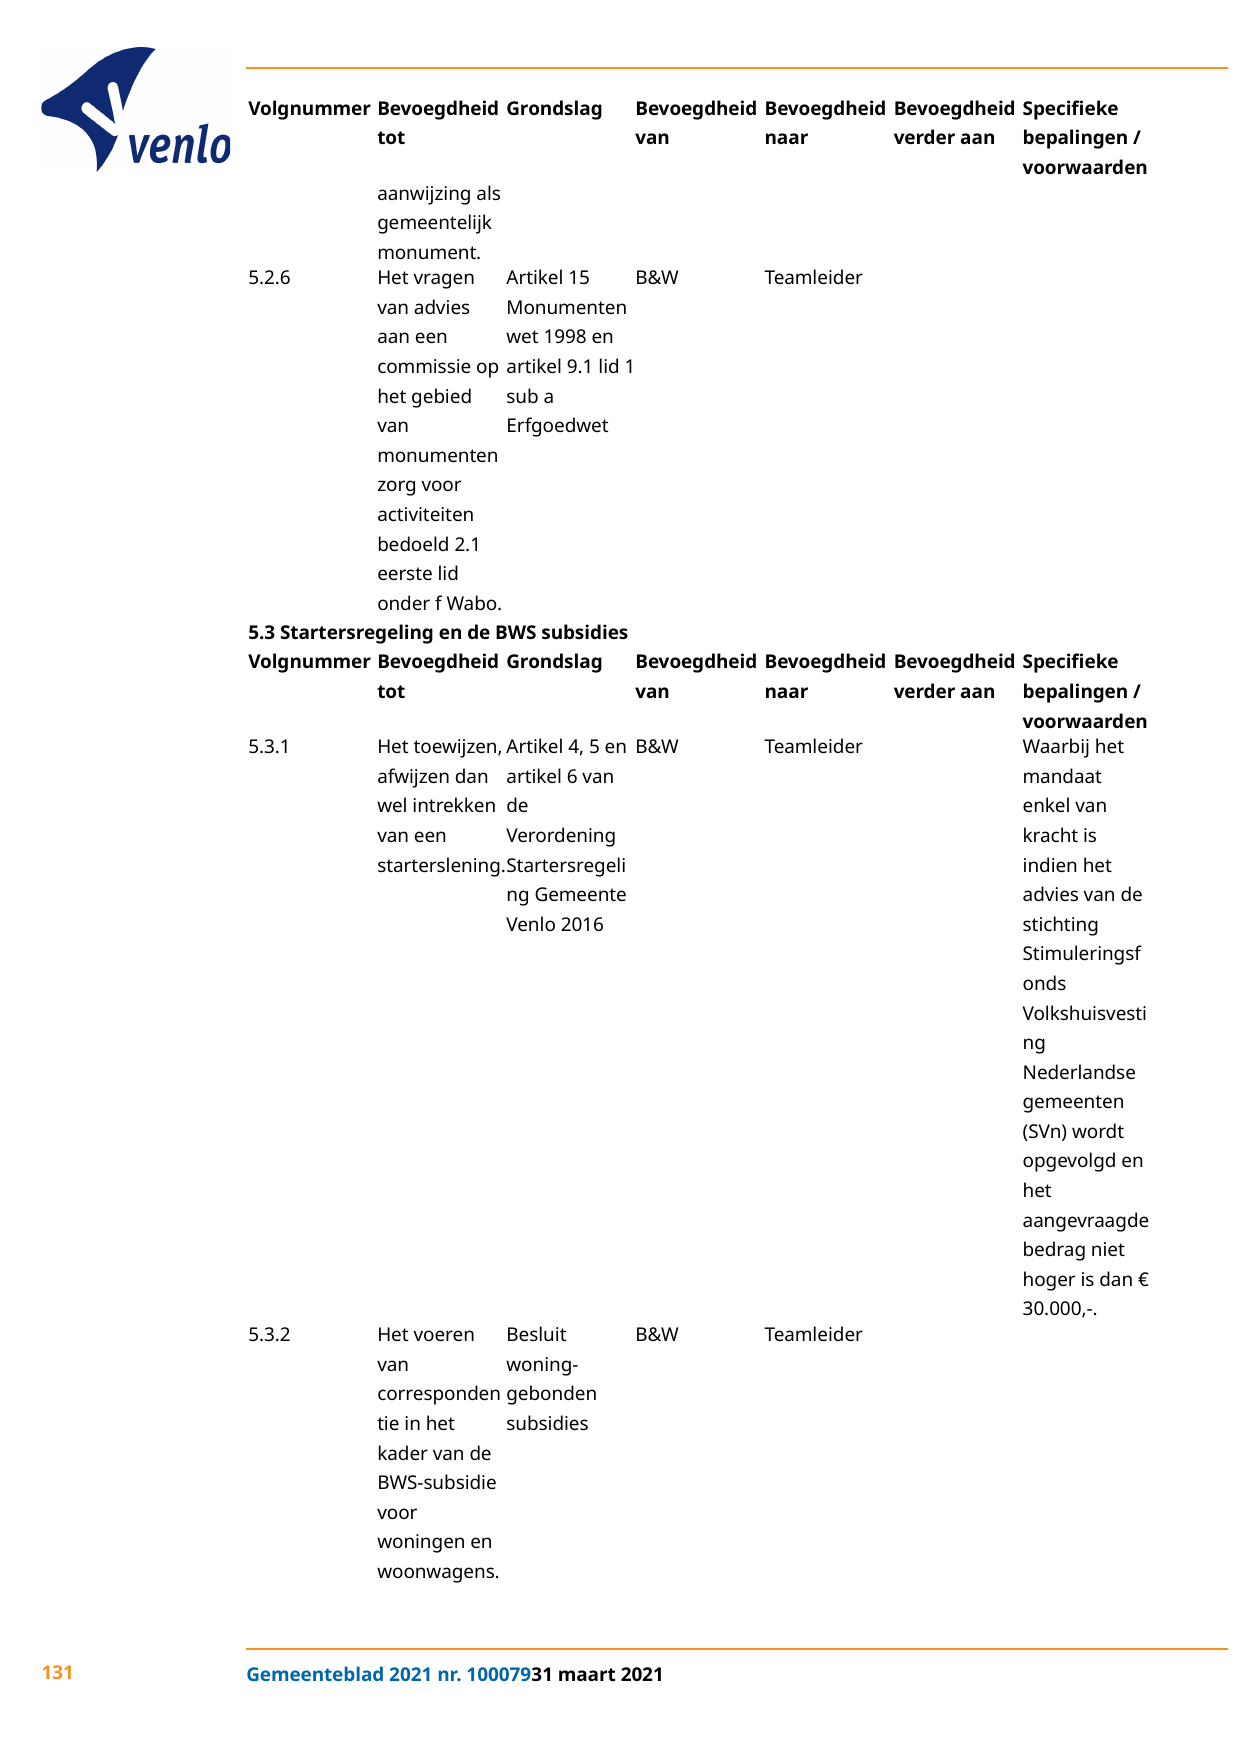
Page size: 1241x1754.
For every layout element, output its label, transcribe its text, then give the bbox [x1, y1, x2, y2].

table_cell Teamleider [764, 265, 893, 616]
table_header Grondslag [506, 649, 635, 733]
table_cell Artikel 15 Monumentenwet 1998 en artikel 9.1 lid 1 sub a Erfgoedwet [506, 265, 635, 616]
table_cell [1023, 180, 1152, 264]
table_header Bevoegdheid van [635, 649, 764, 733]
table_cell Het vragen van advies aan een commissie op het gebied van monumentenzorg voor activiteiten bedoeld 2.1 eerste lid onder f Wabo. [377, 265, 506, 616]
table_header Grondslag [506, 95, 635, 180]
table_cell Artikel 4, 5 en artikel 6 van de Verordening Startersregeling Gemeente Venlo 2016 [506, 734, 635, 1321]
table_cell [248, 180, 377, 264]
table_cell B&W [635, 265, 764, 616]
table_cell [506, 180, 635, 264]
table_header Bevoegdheid verder aan [894, 95, 1022, 180]
table_cell Het voeren van correspondentie in het kader van de BWS-subsidie voor woningen en woonwagens. [377, 1321, 506, 1584]
table_header Bevoegdheid naar [764, 649, 893, 733]
table_cell B&W [635, 734, 764, 1321]
table_header Specifieke bepalingen / voorwaarden [1023, 649, 1152, 733]
table_cell [1023, 265, 1152, 616]
table_cell Het toewijzen, afwijzen dan wel intrekken van een starterslening. [377, 734, 506, 1321]
table_cell Besluit woning-gebonden subsidies [506, 1321, 635, 1584]
table_header Bevoegdheid tot [377, 95, 506, 180]
table_header Volgnummer [248, 649, 377, 733]
table_cell 5.3.2 [248, 1321, 377, 1584]
table_cell B&W [635, 1321, 764, 1584]
table_cell [764, 180, 893, 264]
table_header Bevoegdheid verder aan [894, 649, 1022, 733]
table_header Bevoegdheid van [635, 95, 764, 180]
table_cell aanwijzing als gemeentelijk monument. [377, 180, 506, 264]
table_cell [894, 265, 1022, 616]
table_cell [1023, 1321, 1152, 1584]
table_cell 5.3.1 [248, 734, 377, 1321]
picture [41, 47, 231, 172]
table_cell [894, 734, 1022, 1321]
table_cell Waarbij het mandaat enkel van kracht is indien het advies van de stichting Stimuleringsfonds Volkshuisvesting Nederlandse gemeenten (SVn) wordt opgevolgd en het aangevraagde bedrag niet hoger is dan € 30.000,-. [1023, 734, 1152, 1321]
table_cell Teamleider [764, 1321, 893, 1584]
table_cell Teamleider [764, 734, 893, 1321]
table_header Bevoegdheid tot [377, 649, 506, 733]
table_header Bevoegdheid naar [764, 95, 893, 180]
text 5.3 Startersregeling en de BWS subsidies [248, 619, 1152, 645]
table_cell [894, 1321, 1022, 1584]
table_header Specifieke bepalingen / voorwaarden [1023, 95, 1152, 180]
table_cell [635, 180, 764, 264]
table_cell 5.2.6 [248, 265, 377, 616]
table_cell [894, 180, 1022, 264]
table_header Volgnummer [248, 95, 377, 180]
